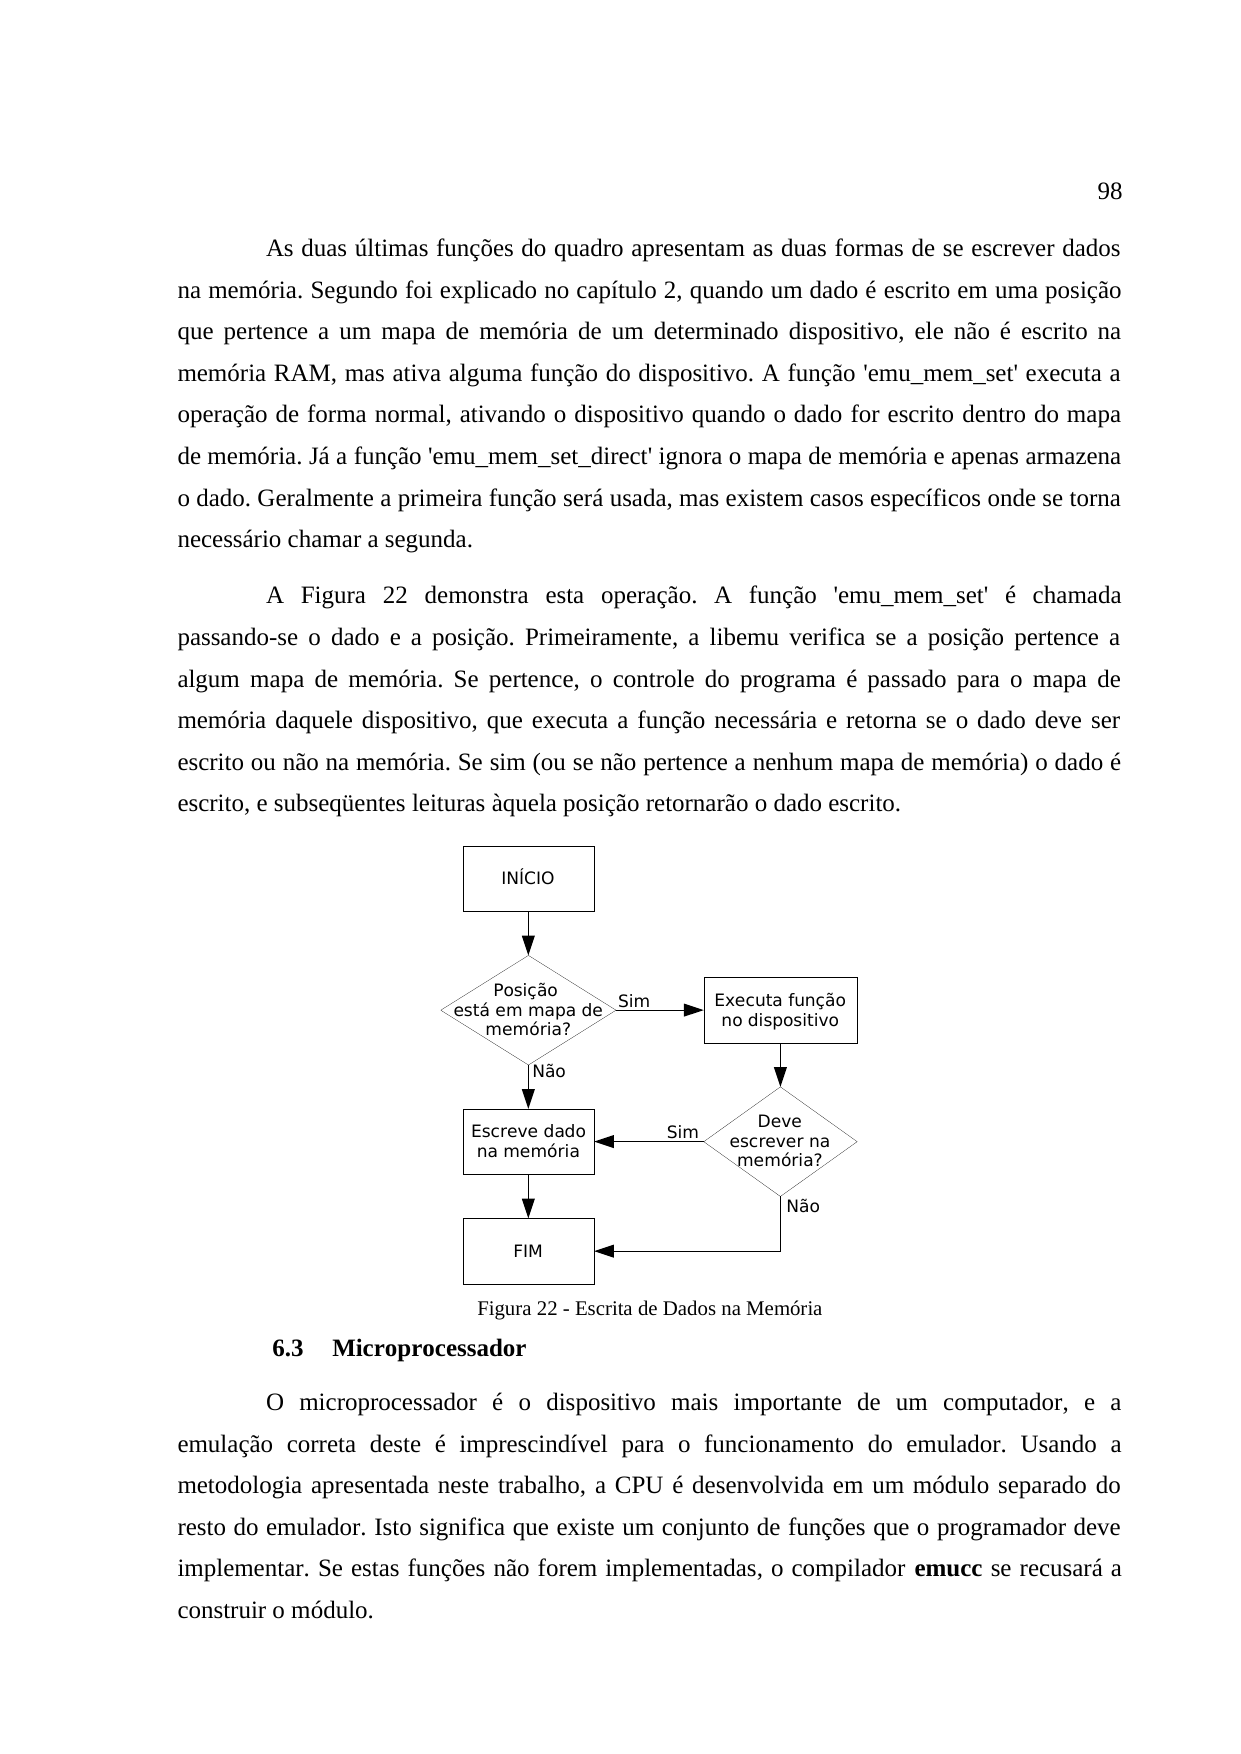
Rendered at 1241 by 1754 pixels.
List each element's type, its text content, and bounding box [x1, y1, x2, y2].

text As duas últimas funções do quadro apresentam as duas formas de se escrever dados na memória. Segundo foi explicado no capítulo 2, quando um dado é escrito em uma posição que pertence a um mapa de memória de um determinado dispositivo, ele não é escrito na memória RAM, mas ativa alguma função do dispositivo. A função 'emu_mem_set' executa a operação de forma normal, ativando o dispositivo quando o dado for escrito dentro do mapa de memória. Já a função 'emu_mem_set_direct' ignora o mapa de memória e apenas armazena o dado. Geralmente a primeira função será usada, mas existem casos específicos onde se torna necessário chamar a segunda. [177, 234, 1122, 553]
subtitle Microprocessador [177, 871, 1122, 1362]
subtitle [428, 846, 463, 858]
text A Figura 22 demonstra esta operação. A função 'emu_mem_set' é chamada passando-se o dado e a posição. Primeiramente, a libemu verifica se a posição pertence a algum mapa de memória. Se pertence, o controle do programa é passado para o mapa de memória daquele dispositivo, que executa a função necessária e retorna se o dado deve ser escrito ou não na memória. Se sim (ou se não pertence a nenhum mapa de memória) o dado é escrito, e subseqüentes leituras àquela posição retornarão o dado escrito. [177, 582, 1122, 817]
text O microprocessador é o dispositivo mais importante de um computador, e a emulação correta deste é imprescindível para o funcionamento do emulador. Usando a metodologia apresentada neste trabalho, a CPU é desenvolvida em um módulo separado do resto do emulador. Isto significa que existe um conjunto de funções que o programador deve implementar. Se estas funções não forem implementadas, o compilador emucc se recusará a construir o módulo. [177, 1388, 1122, 1624]
subtitle [464, 847, 594, 858]
text Figura 22 - Escrita de Dados na Memória [428, 858, 871, 1320]
subtitle [595, 846, 871, 858]
